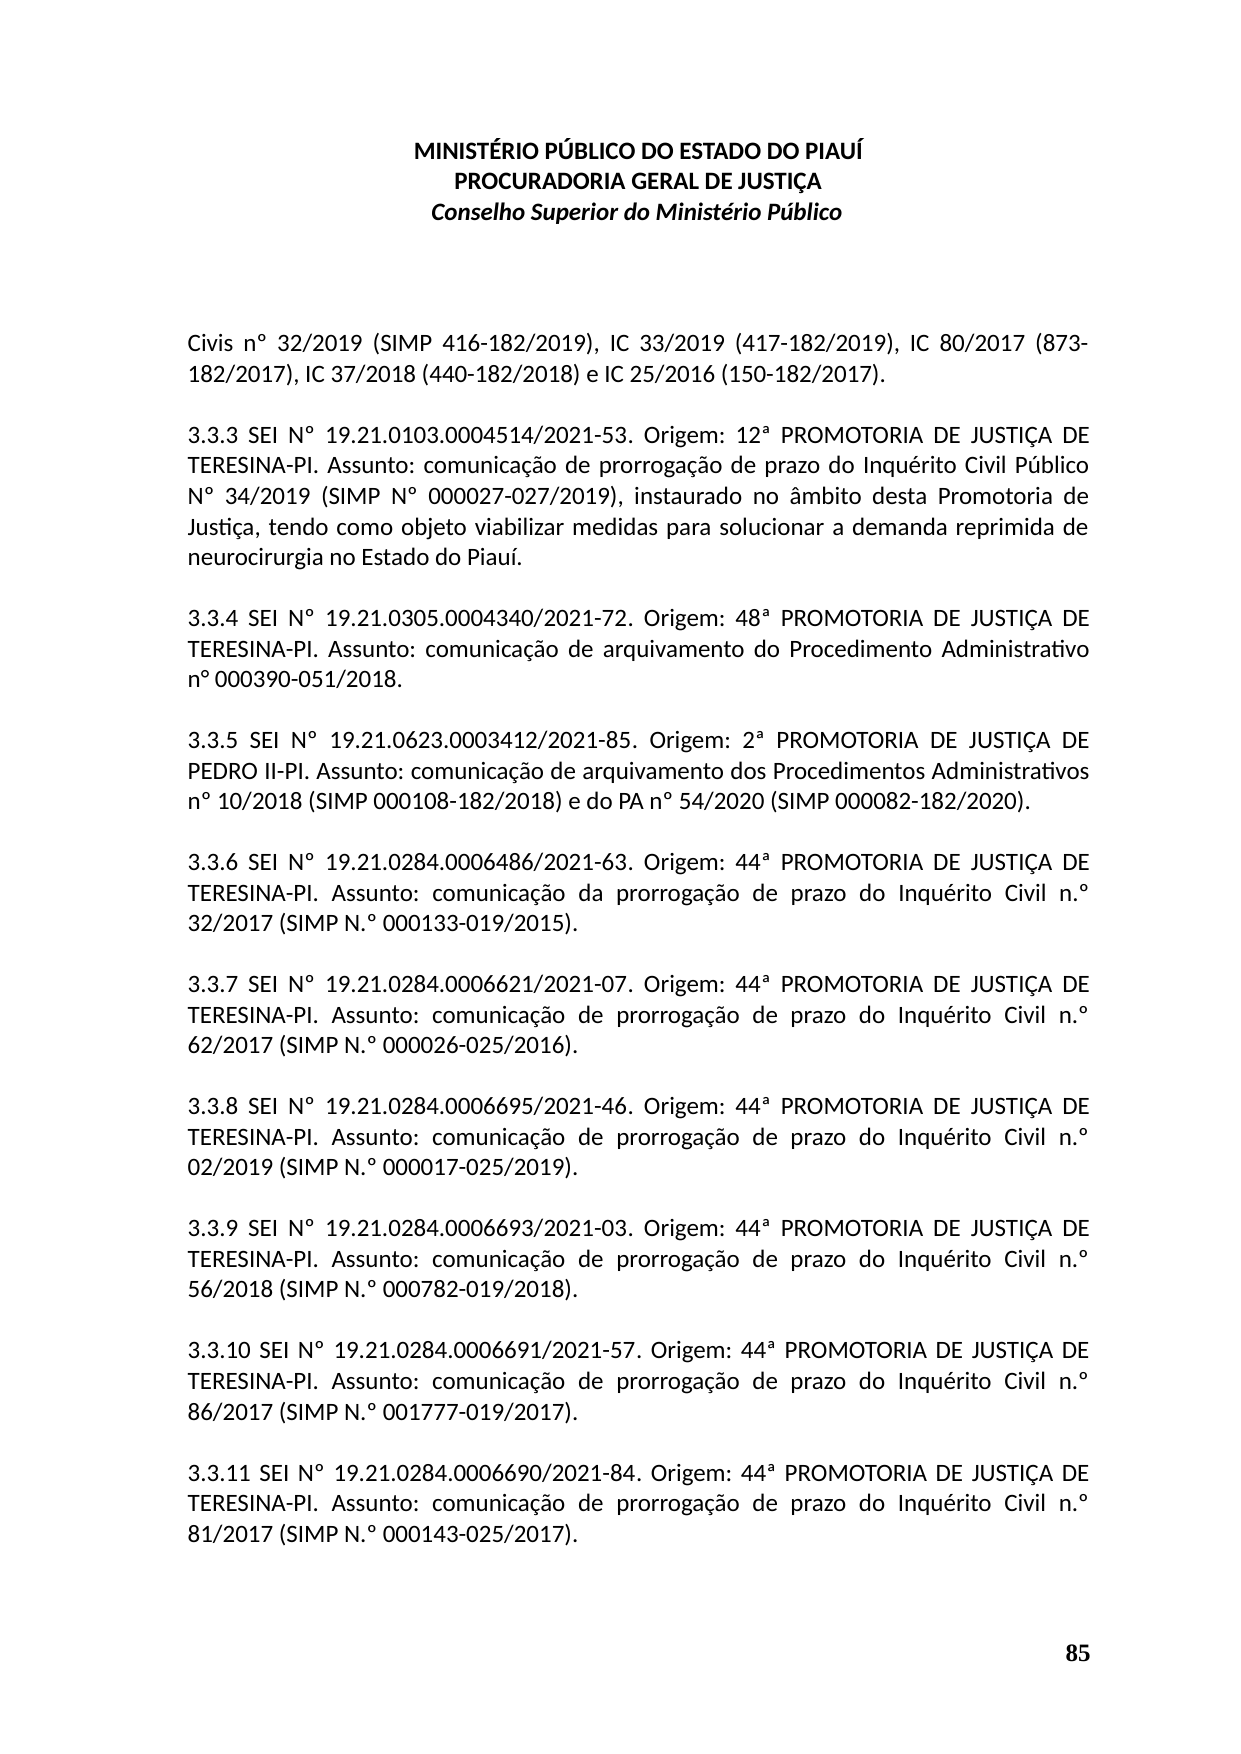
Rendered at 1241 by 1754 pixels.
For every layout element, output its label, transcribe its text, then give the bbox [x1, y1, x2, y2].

text 3.3.10 SEI Nº 19.21.0284.0006691/2021-57. Origem: 44ª PROMOTORIA DE JUSTIÇA DE TERESINA-PI. Assunto: comunicação de prorrogação de prazo do Inquérito Civil n.º 86/2017 (SIMP N.º 001777-019/2017). [187, 1335, 1090, 1426]
text 3.3.3 SEI Nº 19.21.0103.0004514/2021-53. Origem: 12ª PROMOTORIA DE JUSTIÇA DE TERESINA-PI. Assunto: comunicação de prorrogação de prazo do Inquérito Civil Público Nº 34/2019 (SIMP Nº 000027-027/2019), instaurado no âmbito desta Promotoria de Justiça, tendo como objeto viabilizar medidas para solucionar a demanda reprimida de neurocirurgia no Estado do Piauí. [187, 419, 1090, 572]
text 3.3.5 SEI Nº 19.21.0623.0003412/2021-85. Origem: 2ª PROMOTORIA DE JUSTIÇA DE PEDRO II-PI. Assunto: comunicação de arquivamento dos Procedimentos Administrativos nº 10/2018 (SIMP 000108-182/2018) e do PA nº 54/2020 (SIMP 000082-182/2020). [187, 724, 1090, 816]
text 3.3.6 SEI Nº 19.21.0284.0006486/2021-63. Origem: 44ª PROMOTORIA DE JUSTIÇA DE TERESINA-PI. Assunto: comunicação da prorrogação de prazo do Inquérito Civil n.º 32/2017 (SIMP N.º 000133-019/2015). [187, 846, 1090, 938]
text Civis nº 32/2019 (SIMP 416-182/2019), IC 33/2019 (417-182/2019), IC 80/2017 (873-182/2017), IC 37/2018 (440-182/2018) e IC 25/2016 (150-182/2017). [187, 327, 1090, 388]
text 3.3.8 SEI Nº 19.21.0284.0006695/2021-46. Origem: 44ª PROMOTORIA DE JUSTIÇA DE TERESINA-PI. Assunto: comunicação de prorrogação de prazo do Inquérito Civil n.º 02/2019 (SIMP N.º 000017-025/2019). [187, 1091, 1090, 1182]
text 3.3.7 SEI Nº 19.21.0284.0006621/2021-07. Origem: 44ª PROMOTORIA DE JUSTIÇA DE TERESINA-PI. Assunto: comunicação de prorrogação de prazo do Inquérito Civil n.º 62/2017 (SIMP N.º 000026-025/2016). [187, 968, 1090, 1060]
text 3.3.4 SEI Nº 19.21.0305.0004340/2021-72. Origem: 48ª PROMOTORIA DE JUSTIÇA DE TERESINA-PI. Assunto: comunicação de arquivamento do Procedimento Administrativo n° 000390-051/2018. [187, 602, 1090, 694]
text 3.3.9 SEI Nº 19.21.0284.0006693/2021-03. Origem: 44ª PROMOTORIA DE JUSTIÇA DE TERESINA-PI. Assunto: comunicação de prorrogação de prazo do Inquérito Civil n.º 56/2018 (SIMP N.º 000782-019/2018). [187, 1213, 1090, 1304]
text 3.3.11 SEI Nº 19.21.0284.0006690/2021-84. Origem: 44ª PROMOTORIA DE JUSTIÇA DE TERESINA-PI. Assunto: comunicação de prorrogação de prazo do Inquérito Civil n.º 81/2017 (SIMP N.º 000143-025/2017). [187, 1457, 1090, 1548]
